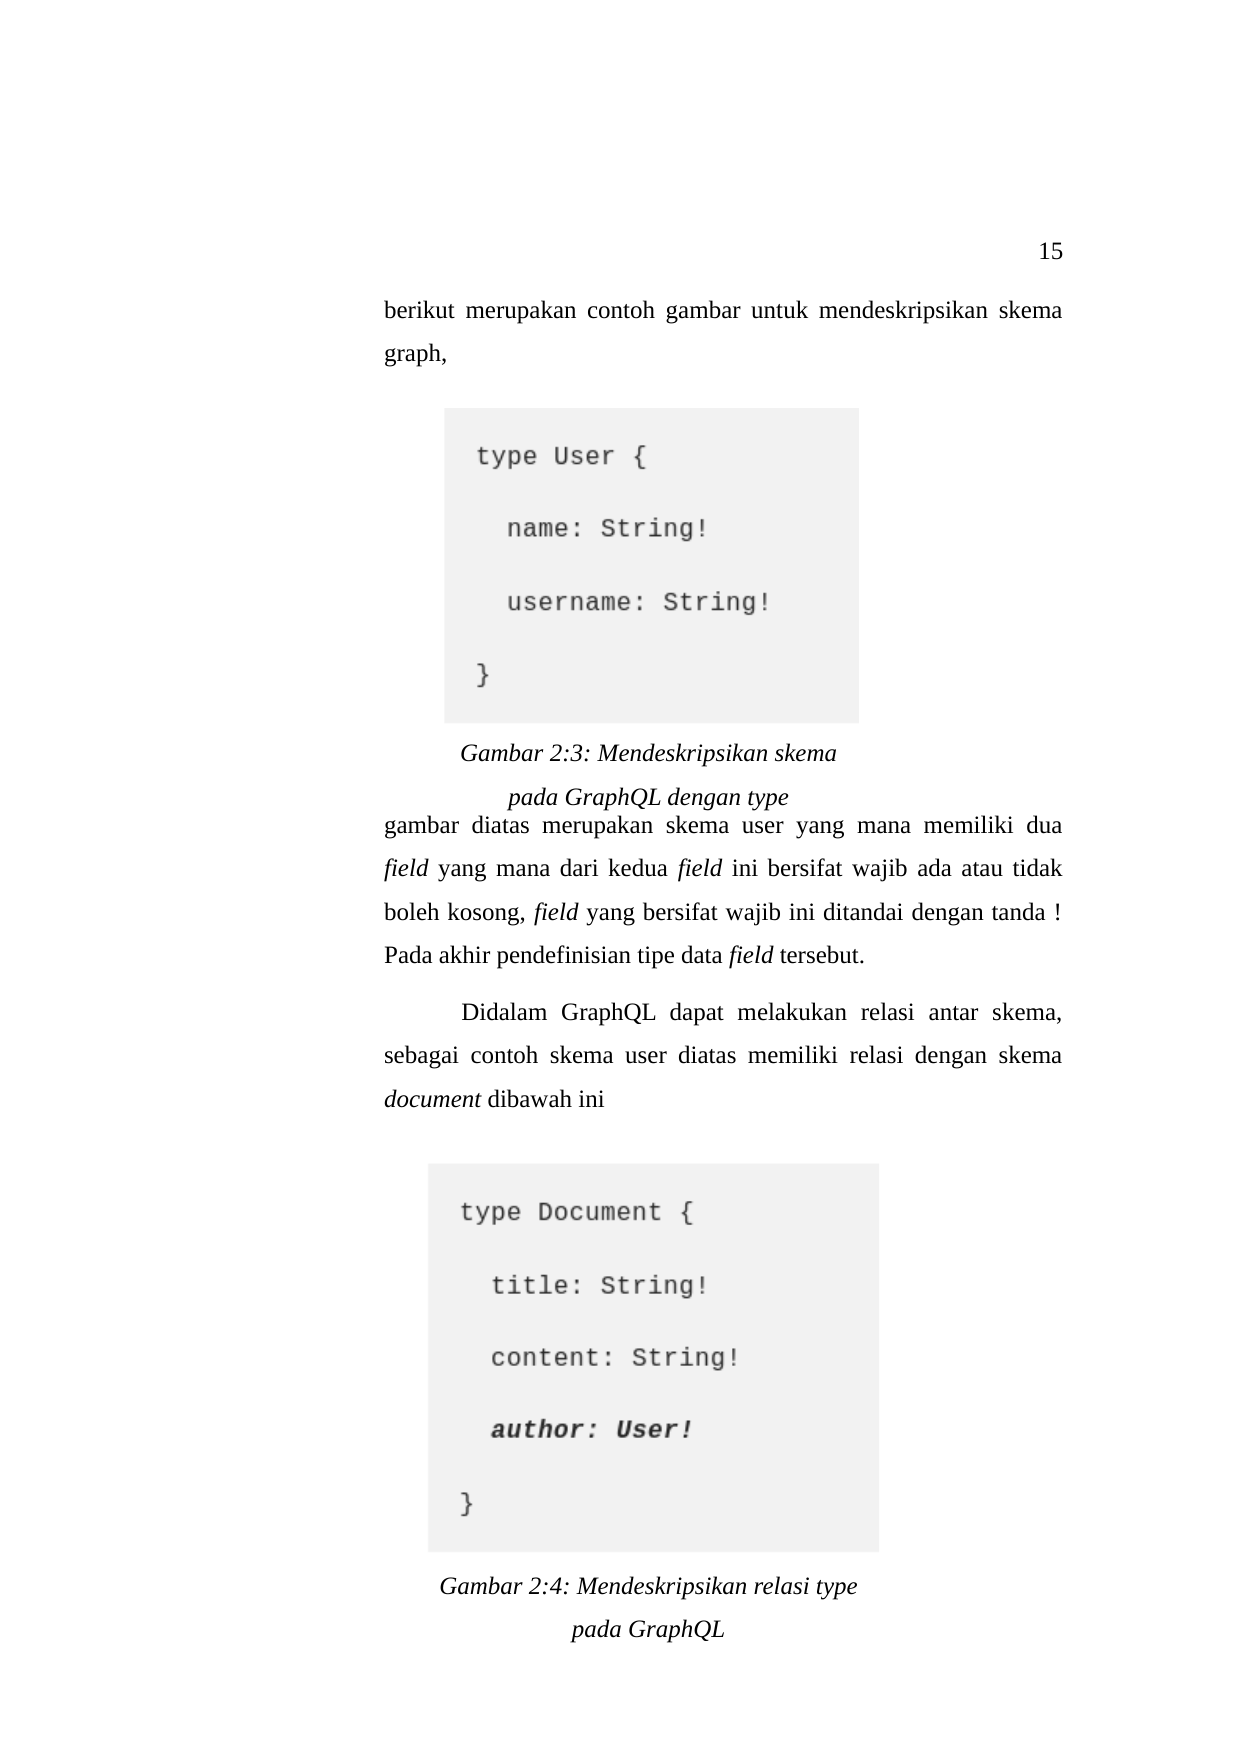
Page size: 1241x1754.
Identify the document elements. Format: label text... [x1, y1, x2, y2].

picture [440, 408, 859, 725]
text Gambar 2:4: Mendeskripsikan relasi type pada GraphQL [420, 1557, 879, 1643]
subtitle gambar diatas merupakan skema user yang mana memiliki dua field yang mana dari kedua field ini bersifat wajib ada atau tidak boleh kosong, field yang bersifat wajib ini ditandai dengan tanda ! Pada akhir pendefinisian tipe data field tersebut. [384, 569, 1063, 968]
text Gambar 2:3: Mendeskripsikan skema pada GraphQL dengan type [440, 725, 859, 810]
picture [419, 1153, 880, 1557]
subtitle Didalam GraphQL dapat melakukan relasi antar skema, sebagai contoh skema user diatas memiliki relasi dengan skema document dibawah ini [384, 997, 1063, 1112]
subtitle berikut merupakan contoh gambar untuk mendeskripsikan skema graph, [384, 295, 1063, 367]
